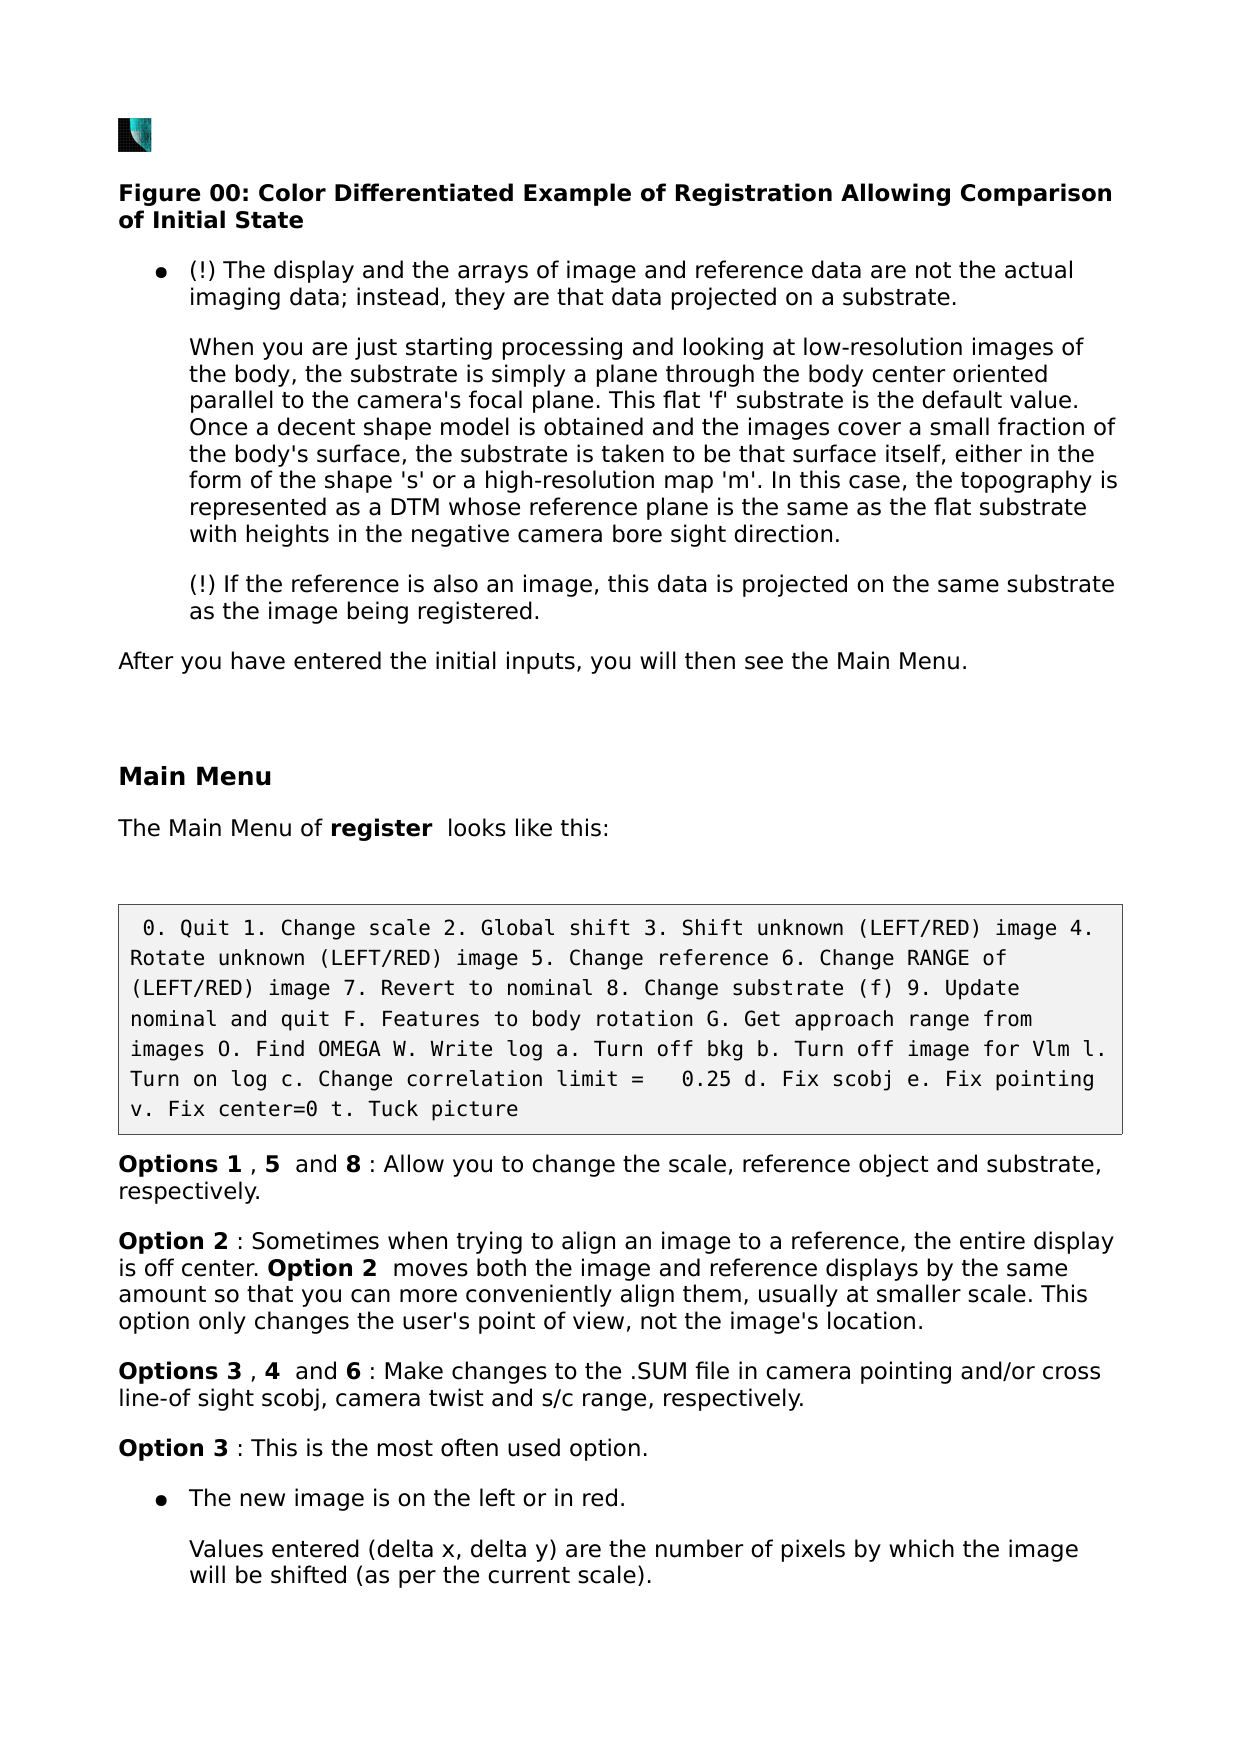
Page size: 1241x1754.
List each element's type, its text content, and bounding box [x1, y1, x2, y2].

text 0. Quit 1. Change scale 2. Global shift 3. Shift unknown (LEFT/RED) image 4. Rotate unknown (LEFT/RED) image 5. Change reference 6. Change RANGE of (LEFT/RED) image 7. Revert to nominal 8. Change substrate (f) 9. Update nominal and quit F. Features to body rotation G. Get approach range from images O. Find OMEGA W. Write log a. Turn off bkg b. Turn off image for Vlm l. Turn on log c. Change correlation limit = 0.25 d. Fix scobj e. Fix pointing v. Fix center=0 t. Tuck picture [119, 905, 1122, 1134]
list The new image is on the left or in red. [153, 1486, 1122, 1512]
text Option 2 : Sometimes when trying to align an image to a reference, the entire display is off center. Option 2 moves both the image and reference displays by the same amount so that you can more conveniently align them, usually at smaller scale. This option only changes the user's point of view, not the image's location. [118, 1228, 1122, 1335]
text Option 3 : This is the most often used option. [118, 1435, 1122, 1462]
text Options 3 , 4 and 6 : Make changes to the .SUM file in camera pointing and/or cross line-of sight scobj, camera twist and s/c range, respectively. [118, 1358, 1122, 1412]
list Values entered (delta x, delta y) are the number of pixels by which the image will be shifted (as per the current scale). [153, 1536, 1122, 1589]
text Options 1 , 5 and 8 : Allow you to change the scale, reference object and substrate, respectively. [118, 1151, 1122, 1205]
subtitle Main Menu [118, 762, 1122, 791]
text After you have entered the initial inputs, you will then see the Main Menu. [118, 648, 1122, 675]
list (!) The display and the arrays of image and reference data are not the actual imaging data; instead, they are that data projected on a substrate. [153, 257, 1122, 311]
list (!) If the reference is also an image, this data is projected on the same substrate as the image being registered. [153, 571, 1122, 624]
text The Main Menu of register looks like this: [118, 815, 1122, 842]
list When you are just starting processing and looking at low-resolution images of the body, the substrate is simply a plane through the body center oriented parallel to the camera's focal plane. This flat 'f' substrate is the default value. Once a decent shape model is obtained and the images cover a small fraction of the body's surface, the substrate is taken to be that surface itself, either in the form of the shape 's' or a high-resolution map 'm'. In this case, the topography is represented as a DTM whose reference plane is the same as the flat substrate with heights in the negative camera bore sight direction. [153, 334, 1122, 548]
text Figure 00: Color Differentiated Example of Registration Allowing Comparison of Initial State [118, 181, 1122, 234]
picture [118, 118, 152, 152]
